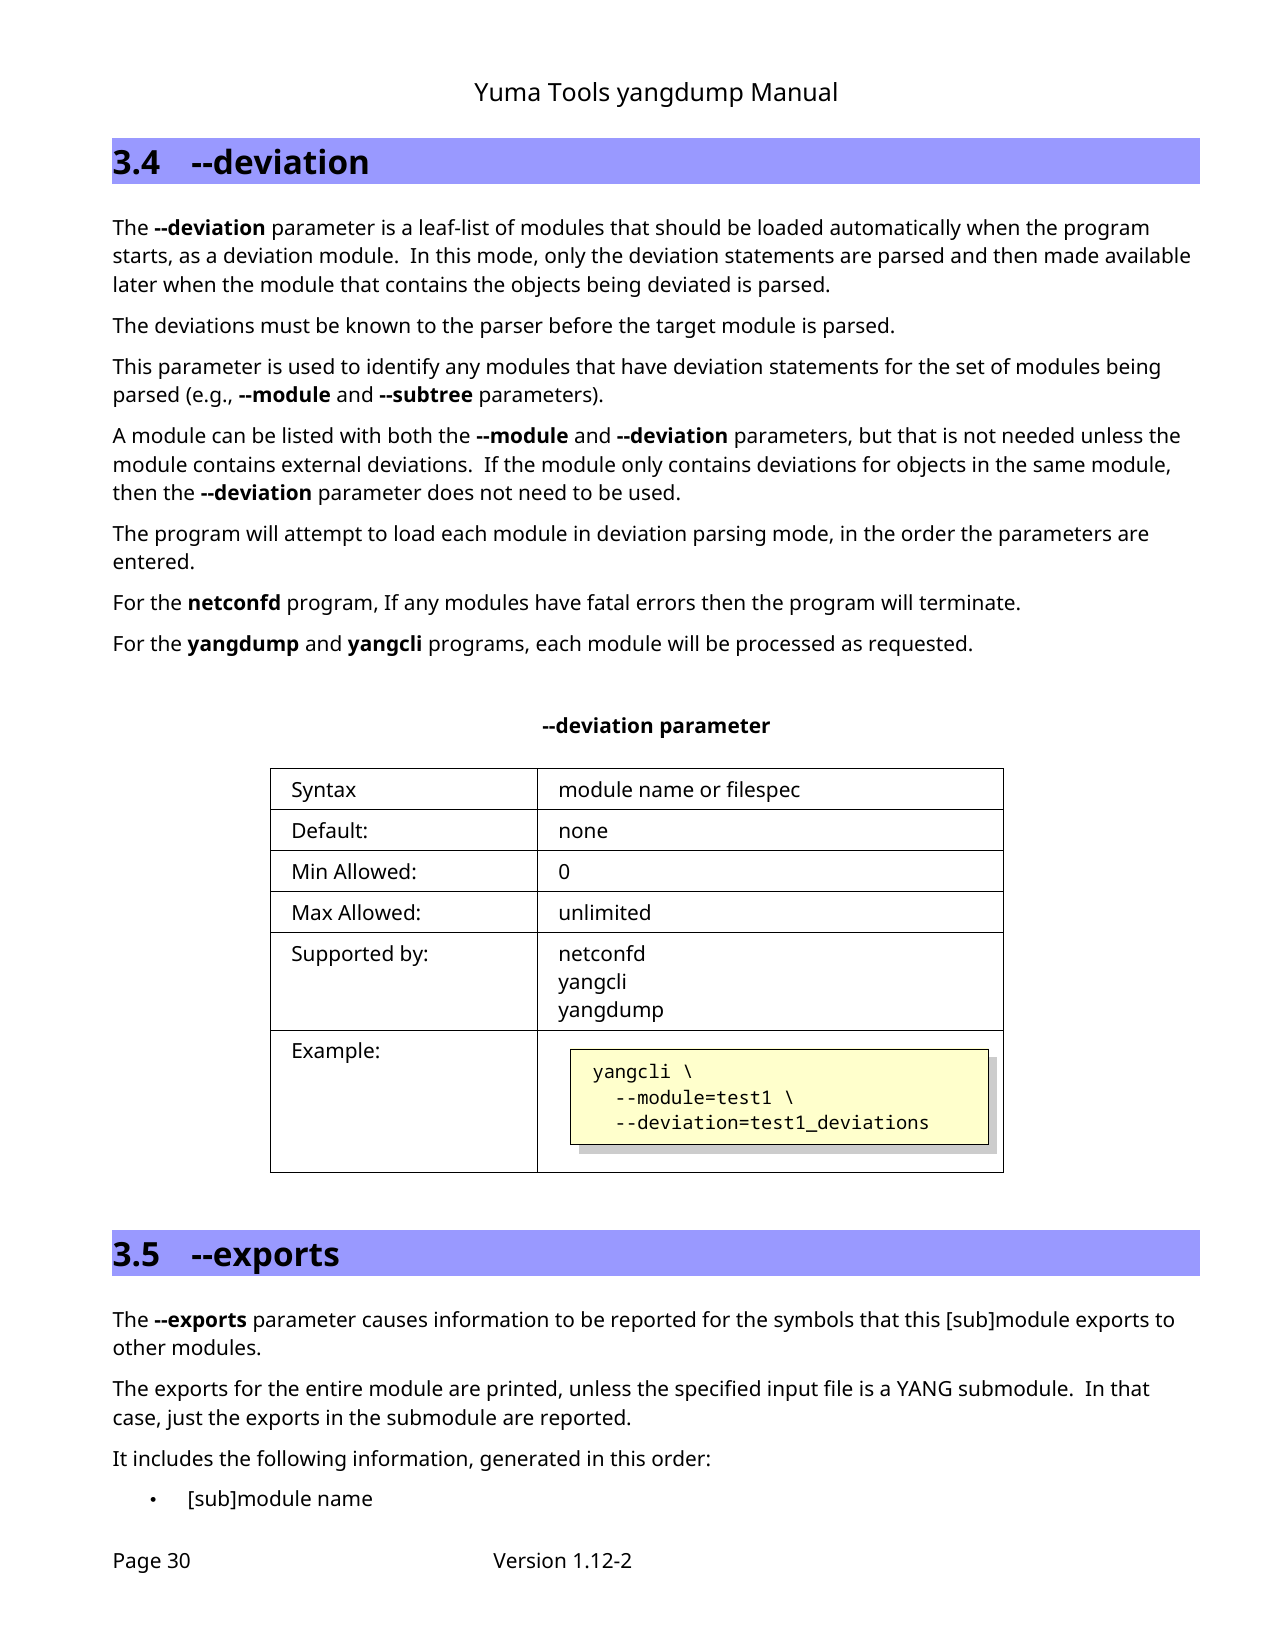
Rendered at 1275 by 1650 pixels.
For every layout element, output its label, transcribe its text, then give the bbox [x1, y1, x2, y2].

table_cell yangcli \ --module=test1 \ --deviation=test1_deviations [538, 1031, 1003, 1172]
table_header module name or filespec [538, 769, 1003, 809]
table_cell 0 [538, 851, 1003, 891]
table_cell Min Allowed: [271, 851, 537, 891]
table_cell Max Allowed: [271, 892, 537, 932]
table_cell netconfd yangcli yangdump [538, 933, 1003, 1030]
text The --exports parameter causes information to be reported for the symbols that this [sub]module exports to other modules. [112, 1305, 1200, 1362]
text This parameter is used to identify any modules that have deviation statements for the set of modules being parsed (e.g., --module and --subtree parameters). [112, 352, 1200, 409]
table_cell Example: [271, 1031, 537, 1172]
table_cell Supported by: [271, 933, 537, 1030]
text The deviations must be known to the parser before the target module is parsed. [112, 311, 1200, 339]
text It includes the following information, generated in this order: [112, 1444, 1200, 1472]
text The program will attempt to load each module in deviation parsing mode, in the order the parameters are entered. [112, 519, 1200, 576]
text For the yangdump and yangcli programs, each module will be processed as requested. [112, 629, 1200, 658]
text The --deviation parameter is a leaf-list of modules that should be loaded automatically when the program starts, as a deviation module. In this mode, only the deviation statements are parsed and then made available later when the module that contains the objects being deviated is parsed. [112, 213, 1200, 298]
table_cell unlimited [538, 892, 1003, 932]
subtitle --deviation [112, 138, 1200, 184]
table_cell none [538, 810, 1003, 850]
text For the netconfd program, If any modules have fatal errors then the program will terminate. [112, 588, 1200, 617]
list [sub]module name [150, 1484, 1200, 1513]
text The exports for the entire module are printed, unless the specified input file is a YANG submodule. In that case, just the exports in the submodule are reported. [112, 1374, 1200, 1431]
table_cell Default: [271, 810, 537, 850]
text A module can be listed with both the --module and --deviation parameters, but that is not needed unless the module contains external deviations. If the module only contains deviations for objects in the same module, then the --deviation parameter does not need to be used. [112, 421, 1200, 507]
subtitle --deviation parameter [127, 711, 1185, 740]
subtitle --exports [112, 1230, 1200, 1276]
table_header Syntax [271, 769, 537, 809]
